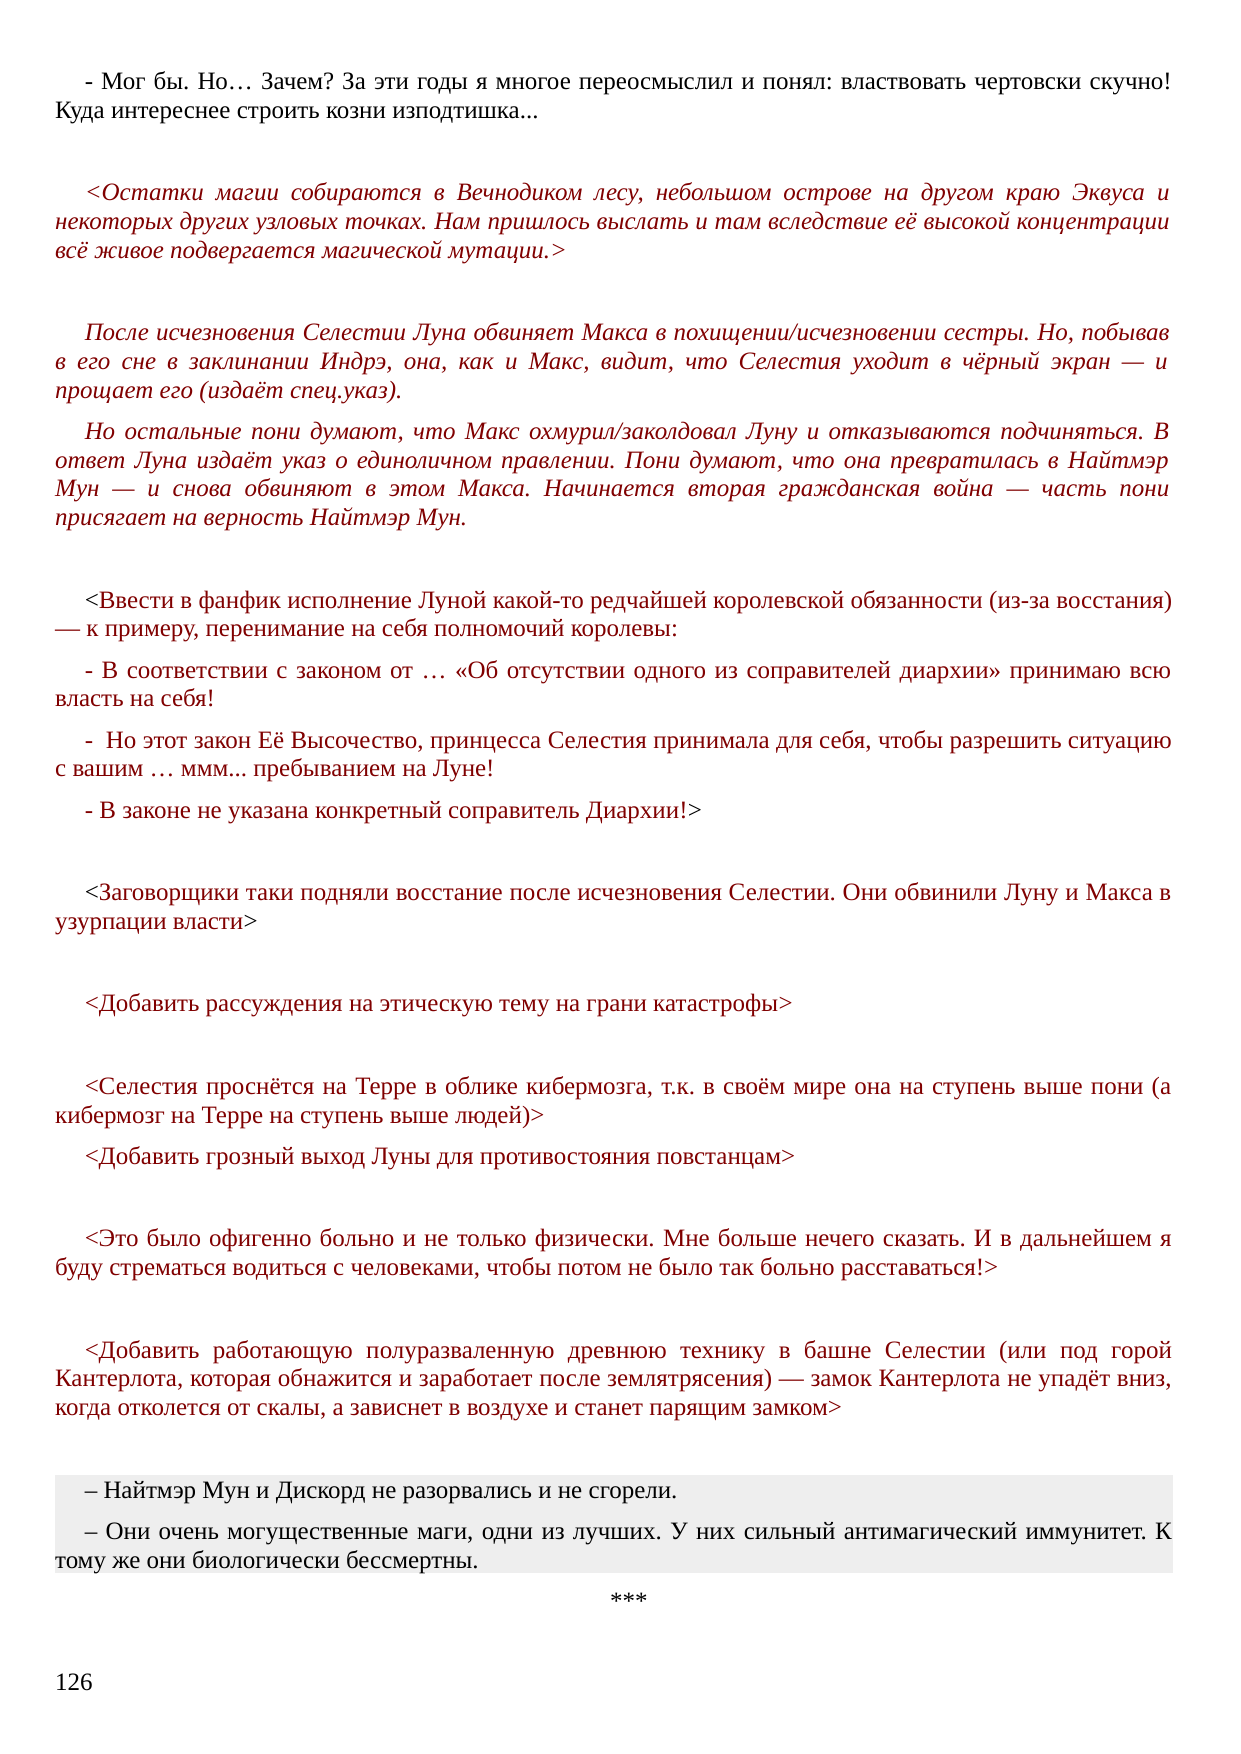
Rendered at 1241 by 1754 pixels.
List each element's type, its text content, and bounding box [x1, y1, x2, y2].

text <Селестия проснётся на Терре в облике кибермозга, т.к. в своём мире она на ступень выше пони (а кибермозг на Терре на ступень выше людей)> [55, 1071, 1173, 1128]
text - В соответствии с законом от … «Об отсутствии одного из соправителей диархии» принимаю всю власть на себя! [55, 655, 1173, 712]
text <Добавить грозный выход Луны для противостояния повстанцам> [55, 1141, 1173, 1170]
text – Они очень могущественные маги, одни из лучших. У них сильный антимагический иммунитет. К тому же они биологически бессмертны. [55, 1516, 1173, 1573]
text *** [55, 1586, 1173, 1615]
text <Это было офигенно больно и не только физически. Мне больше нечего сказать. И в дальнейшем я буду стрематься водиться с человеками, чтобы потом не было так больно расставаться!> [55, 1223, 1173, 1281]
text - Мог бы. Но… Зачем? За эти годы я многое переосмыслил и понял: властвовать чертовски скучно! Куда интереснее строить козни изподтишка... [55, 66, 1173, 123]
text – Найтмэр Мун и Дискорд не разорвались и не сгорели. [55, 1475, 1173, 1503]
text <Добавить рассуждения на этическую тему на грани катастрофы> [55, 988, 1173, 1017]
text <Остатки магии собираются в Вечнодиком лесу, небольшом острове на другом краю Эквуса и некоторых других узловых точках. Нам пришлось выслать и там вследствие её высокой концентрации всё живое подвергается магической мутации.> [55, 177, 1173, 263]
text <Ввести в фанфик исполнение Луной какой-то редчайшей королевской обязанности (из-за восстания) — к примеру, перенимание на себя полномочий королевы: [55, 585, 1173, 642]
text - В законе не указана конкретный соправитель Диархии!> [55, 795, 1173, 823]
text Но остальные пони думают, что Макс охмурил/заколдовал Луну и отказываются подчиняться. В ответ Луна издаёт указ о единоличном правлении. Пони думают, что она превратилась в Найтмэр Мун — и снова обвиняют в этом Макса. Начинается вторая гражданская война — часть пони присягает на верность Найтмэр Мун. [55, 416, 1173, 531]
text После исчезновения Селестии Луна обвиняет Макса в похищении/исчезновении сестры. Но, побывав в его сне в заклинании Индрэ, она, как и Макс, видит, что Селестия уходит в чёрный экран — и прощает его (издаёт спец.указ). [55, 317, 1173, 403]
text <Заговорщики таки подняли восстание после исчезновения Селестии. Они обвинили Луну и Макса в узурпации власти> [55, 877, 1173, 935]
text - Но этот закон Её Высочество, принцесса Селестия принимала для себя, чтобы разрешить ситуацию с вашим … ммм... пребыванием на Луне! [55, 725, 1173, 782]
text <Добавить работающую полуразваленную древнюю технику в башне Селестии (или под горой Кантерлота, которая обнажится и заработает после землятрясения) — замок Кантерлота не упадёт вниз, когда отколется от скалы, а зависнет в воздухе и станет парящим замком> [55, 1335, 1173, 1421]
